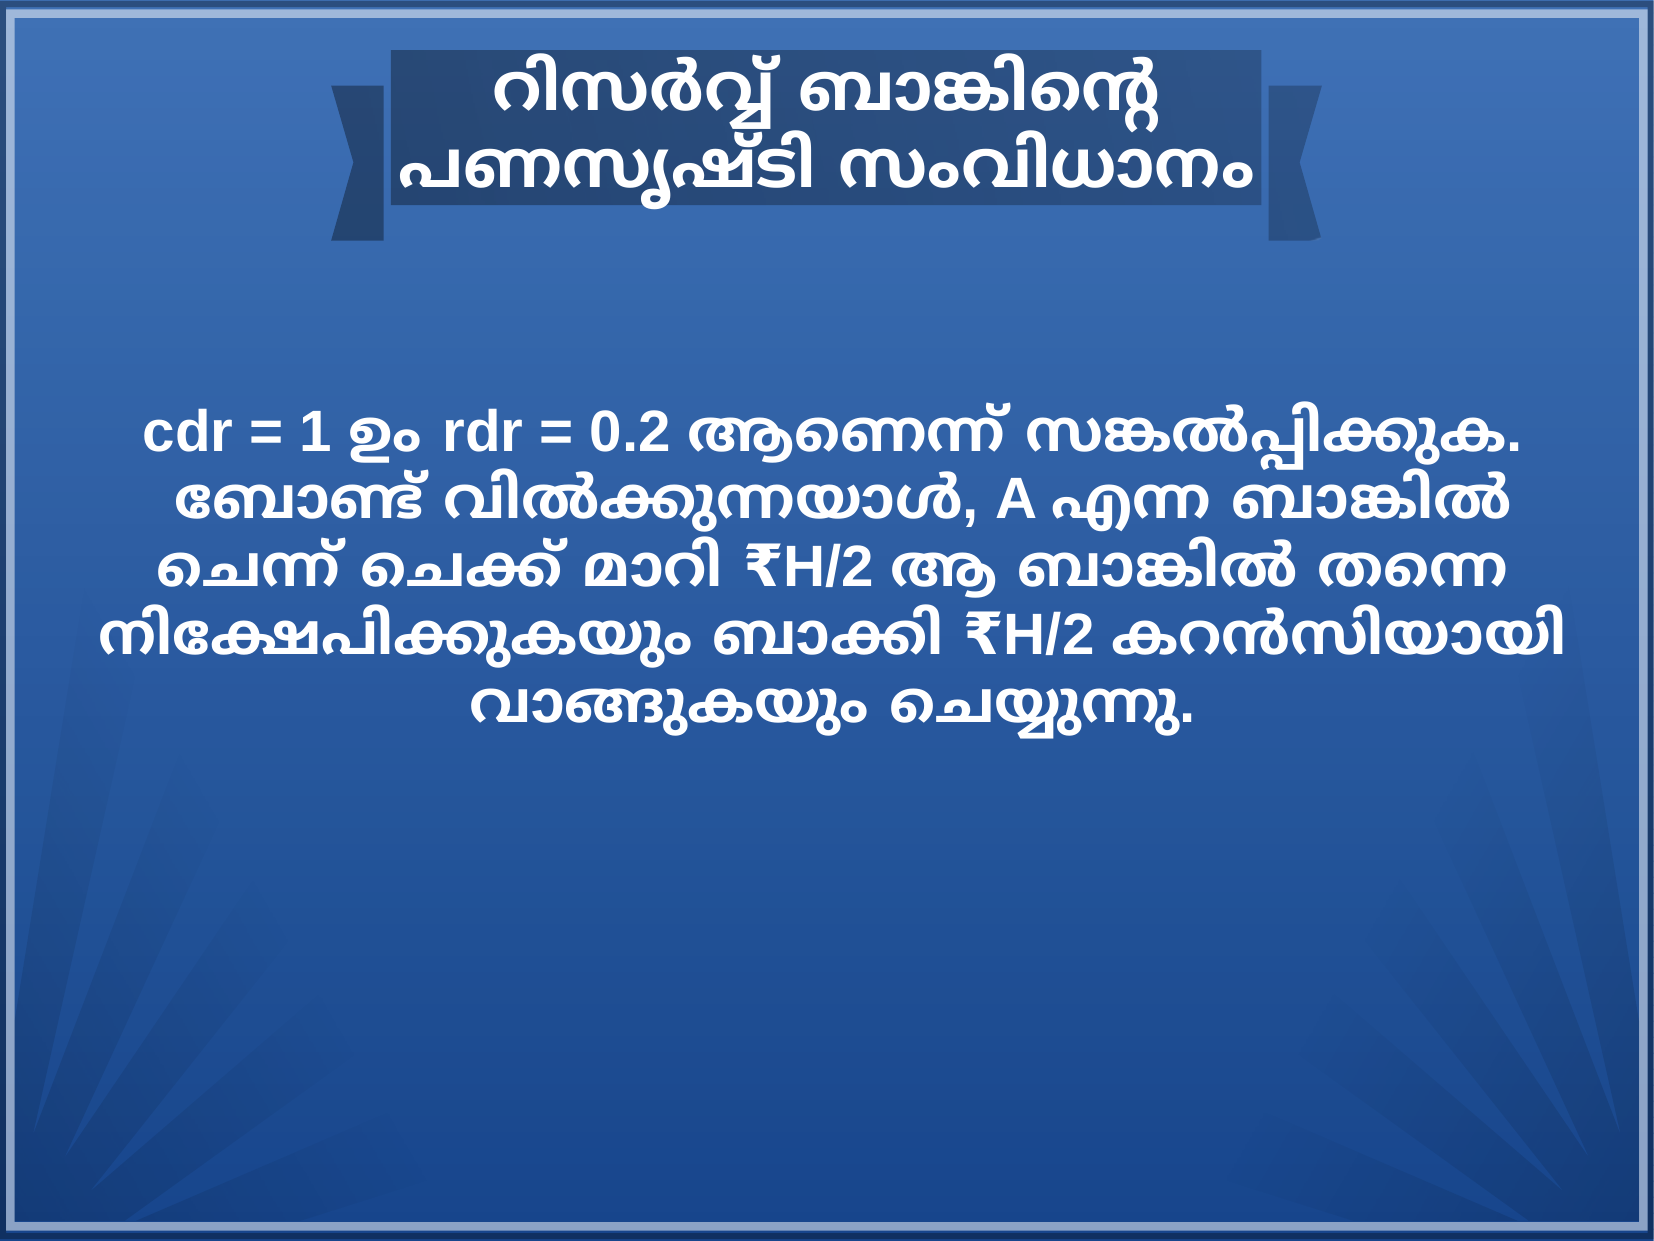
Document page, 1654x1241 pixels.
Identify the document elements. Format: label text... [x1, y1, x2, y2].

title റിസർവ്വ് ബാങ്കിന്റെ പണസൃഷ്ടി സംവിധാനം [389, 47, 1264, 205]
text_box cdr = 1 ഉം rdr = 0.2 ആണെന്ന് സങ്കൽപ്പിക്കുക. ബോണ്ട് വിൽക്കുന്നയാൾ, A എന്ന ബാങ്കിൽ ചെന്ന് ചെക്ക് മാറി ₹H/2 ആ ബാങ്കിൽ തന്നെ നിക്ഷേപിക്കുകയും ബാക്കി ₹H/2 കറൻസിയായി വാങ്ങുകയും ചെയ്യുന്നു. [59, 389, 1607, 676]
